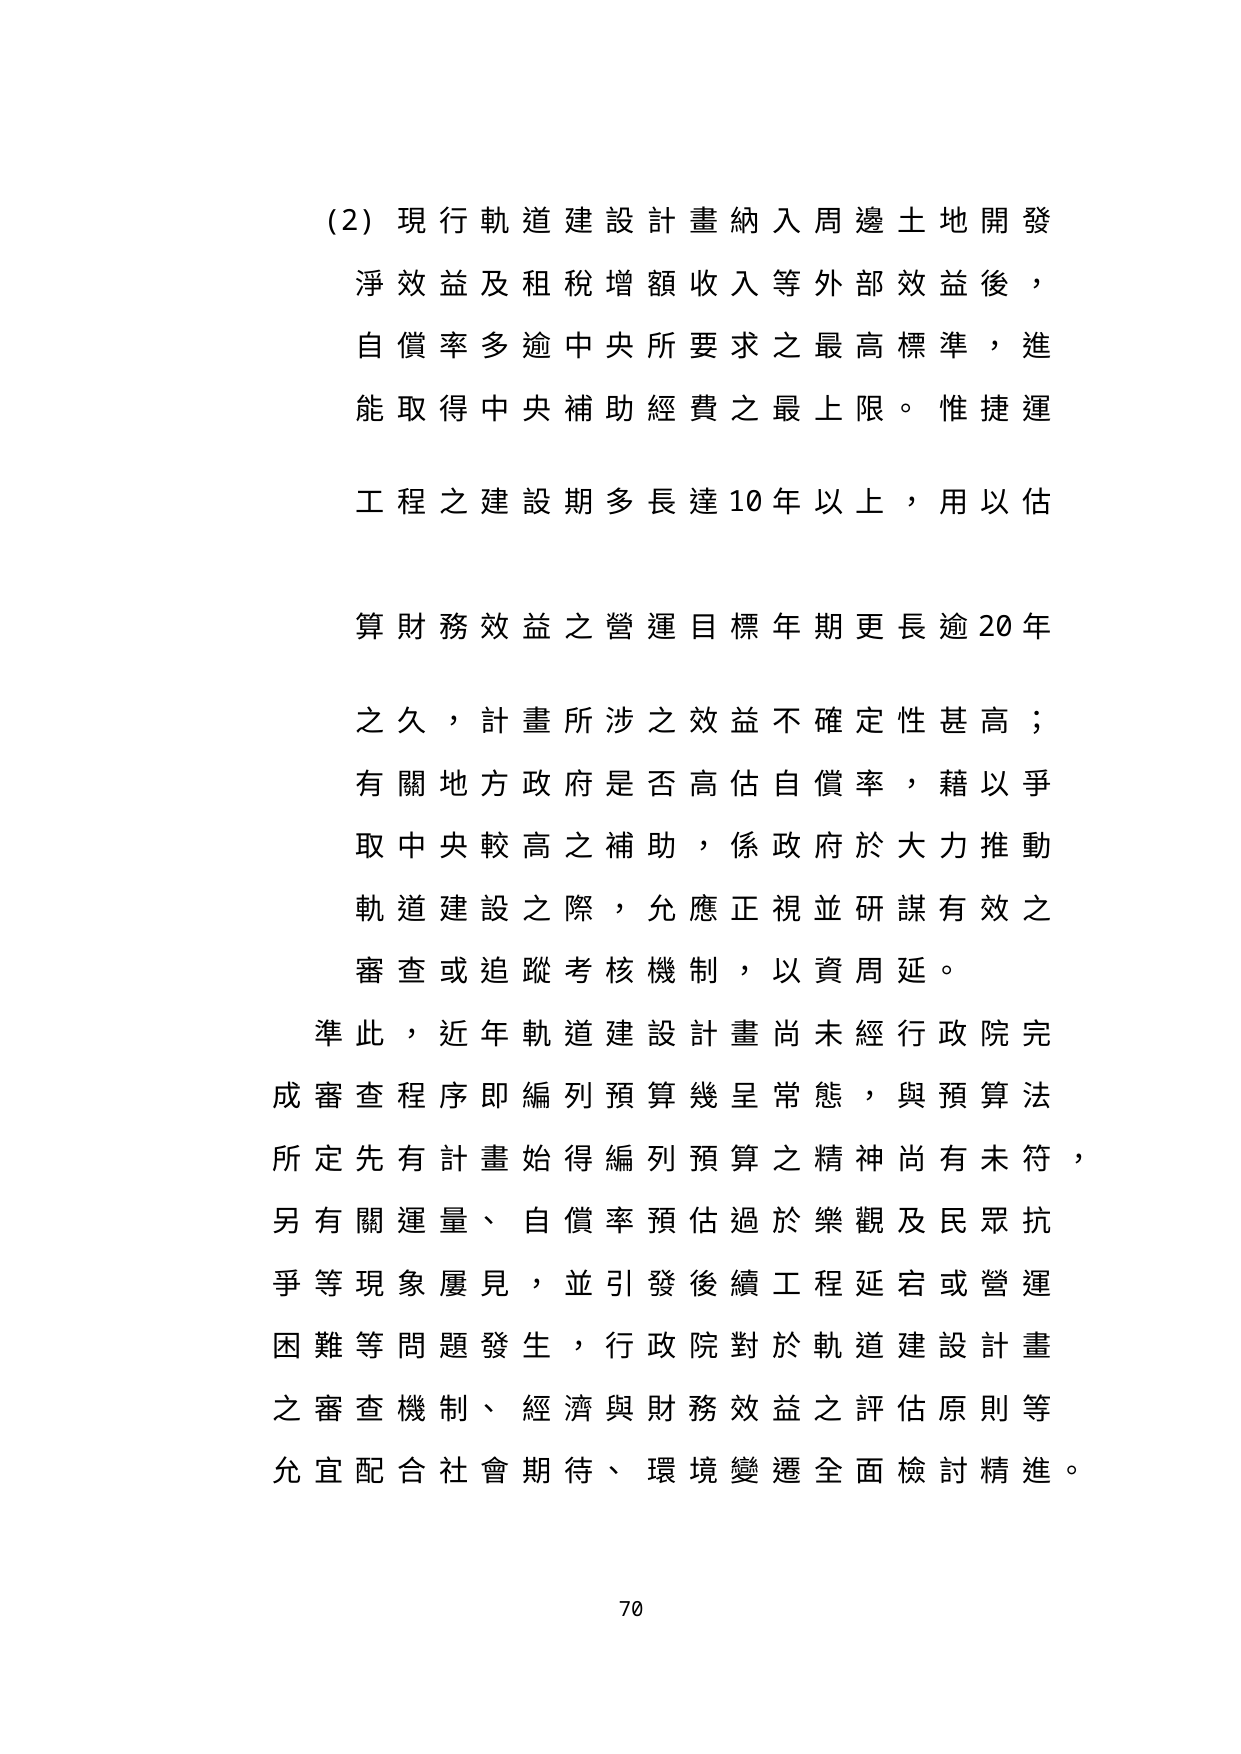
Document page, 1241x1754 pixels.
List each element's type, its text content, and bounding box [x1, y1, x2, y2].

text 準此，近年軌道建設計畫尚未經行政院完成審查程序即編列預算幾呈常態，與預算法所定先有計畫始得編列預算之精神尚有未符，另有關運量、自償率預估過於樂觀及民眾抗爭等現象屢見，並引發後續工程延宕或營運困難等問題發生，行政院對於軌道建設計畫之審查機制、經濟與財務效益之評估原則等允宜配合社會期待、環境變遷全面檢討精進。 [242, 990, 1058, 1490]
text (2)現行軌道建設計畫納入周邊土地開發淨效益及租稅增額收入等外部效益後，自償率多逾中央所要求之最高標準，進能取得中央補助經費之最上限。惟捷運工程之建設期多長達10年以上，用以估算財務效益之營運目標年期更長逾20年之久，計畫所涉之效益不確定性甚高；有關地方政府是否高估自償率，藉以爭取中央較高之補助，係政府於大力推動軌道建設之際，允應正視並研謀有效之審查或追蹤考核機制，以資周延。 [301, 177, 1058, 990]
